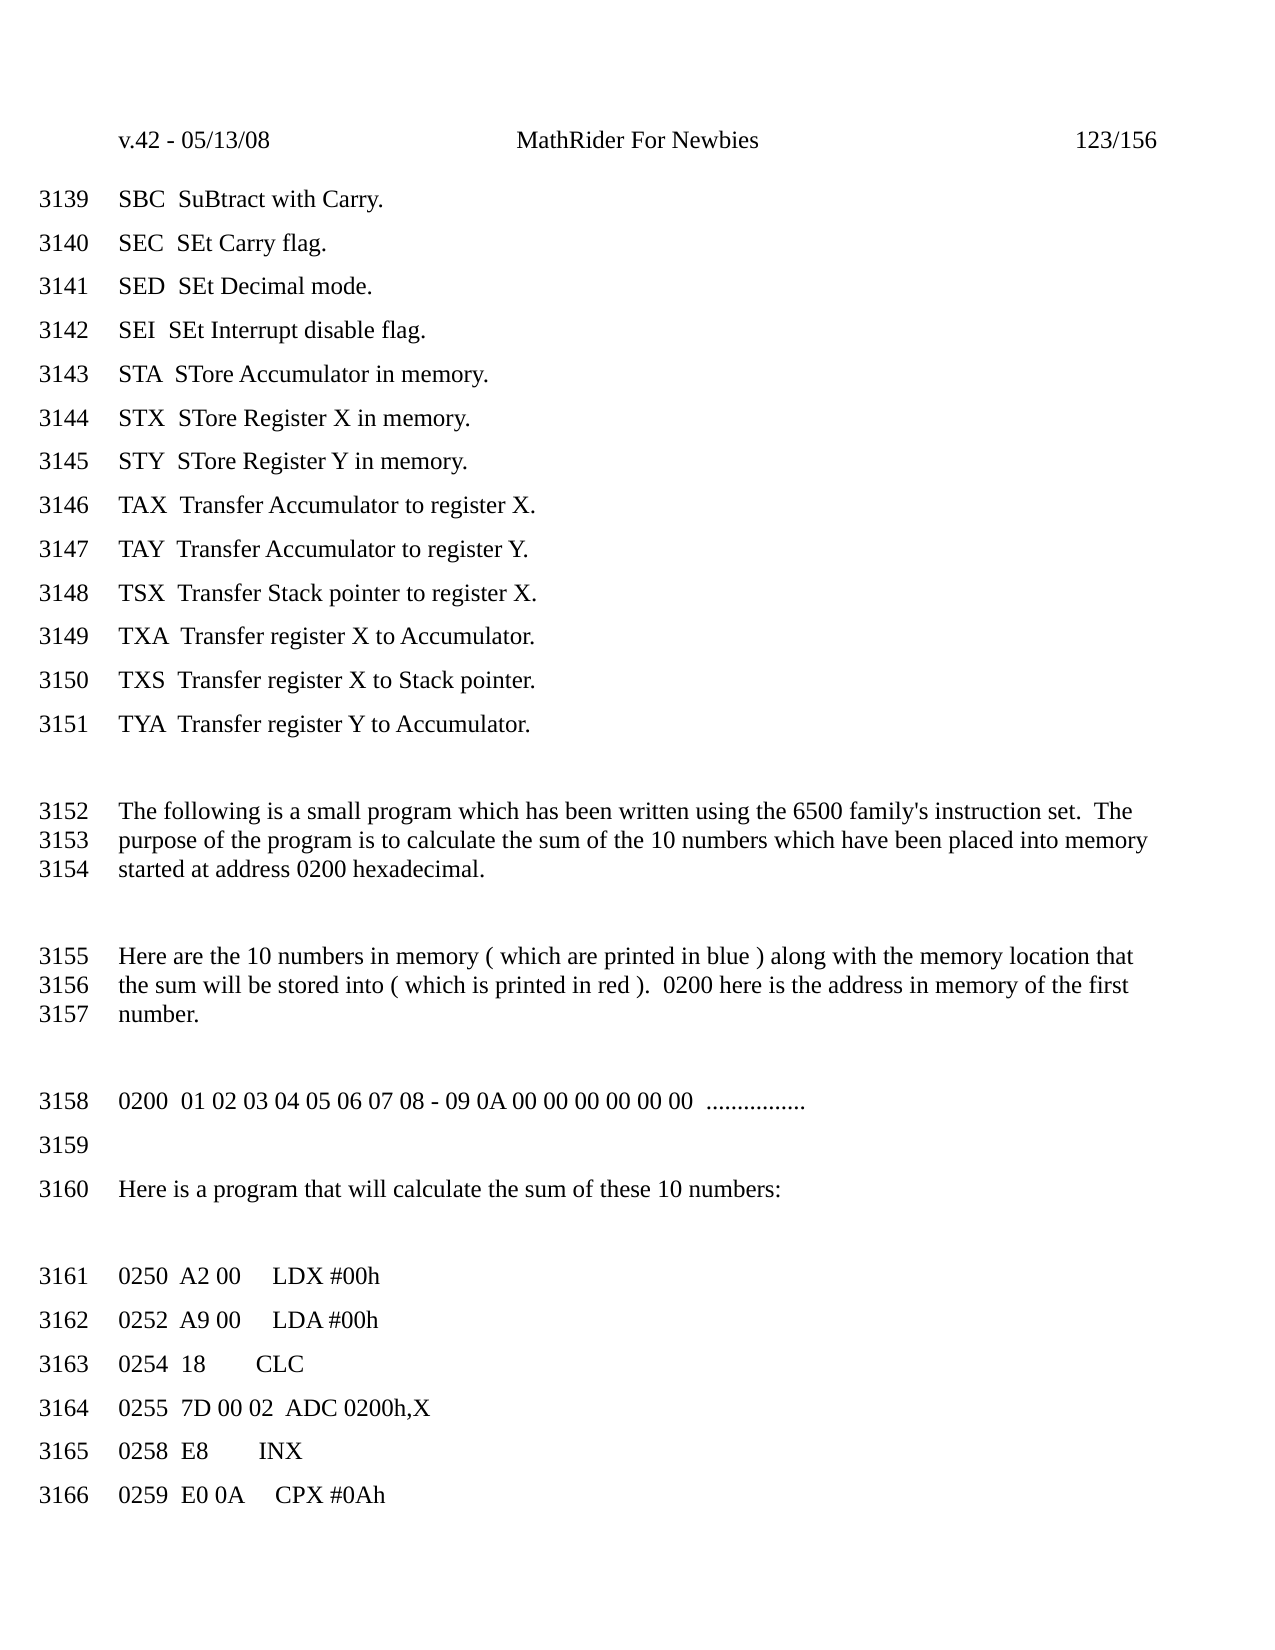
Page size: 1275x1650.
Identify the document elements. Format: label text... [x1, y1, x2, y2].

text 0258 E8 INX [118, 1436, 1157, 1465]
text The following is a small program which has been written using the 6500 family's instruction set. The purpose of the program is to calculate the sum of the 10 numbers which have been placed into memory started at address 0200 hexadecimal. [118, 796, 1157, 883]
text SED SEt Decimal mode. [118, 271, 1157, 300]
text 0254 18 CLC [118, 1349, 1157, 1378]
text STY STore Register Y in memory. [118, 446, 1157, 475]
text TAY Transfer Accumulator to register Y. [118, 534, 1157, 563]
text STA STore Accumulator in memory. [118, 359, 1157, 388]
text SEI SEt Interrupt disable flag. [118, 315, 1157, 344]
text Here are the 10 numbers in memory ( which are printed in blue ) along with the memory location that the sum will be stored into ( which is printed in red ). 0200 here is the address in memory of the first number. [118, 941, 1157, 1028]
text STX STore Register X in memory. [118, 403, 1157, 431]
text TXA Transfer register X to Accumulator. [118, 621, 1157, 650]
text TAX Transfer Accumulator to register X. [118, 490, 1157, 519]
text TYA Transfer register Y to Accumulator. [118, 709, 1157, 738]
text TXS Transfer register X to Stack pointer. [118, 665, 1157, 694]
text 0200 01 02 03 04 05 06 07 08 - 09 0A 00 00 00 00 00 00 ................ [118, 1086, 1157, 1115]
text 0250 A2 00 LDX #00h [118, 1261, 1157, 1290]
text 0259 E0 0A CPX #0Ah [118, 1480, 1157, 1509]
text SBC SuBtract with Carry. [118, 184, 1157, 213]
text 0255 7D 00 02 ADC 0200h,X [118, 1393, 1157, 1421]
text TSX Transfer Stack pointer to register X. [118, 578, 1157, 606]
text 0252 A9 00 LDA #00h [118, 1305, 1157, 1334]
text Here is a program that will calculate the sum of these 10 numbers: [118, 1174, 1157, 1203]
text SEC SEt Carry flag. [118, 228, 1157, 256]
